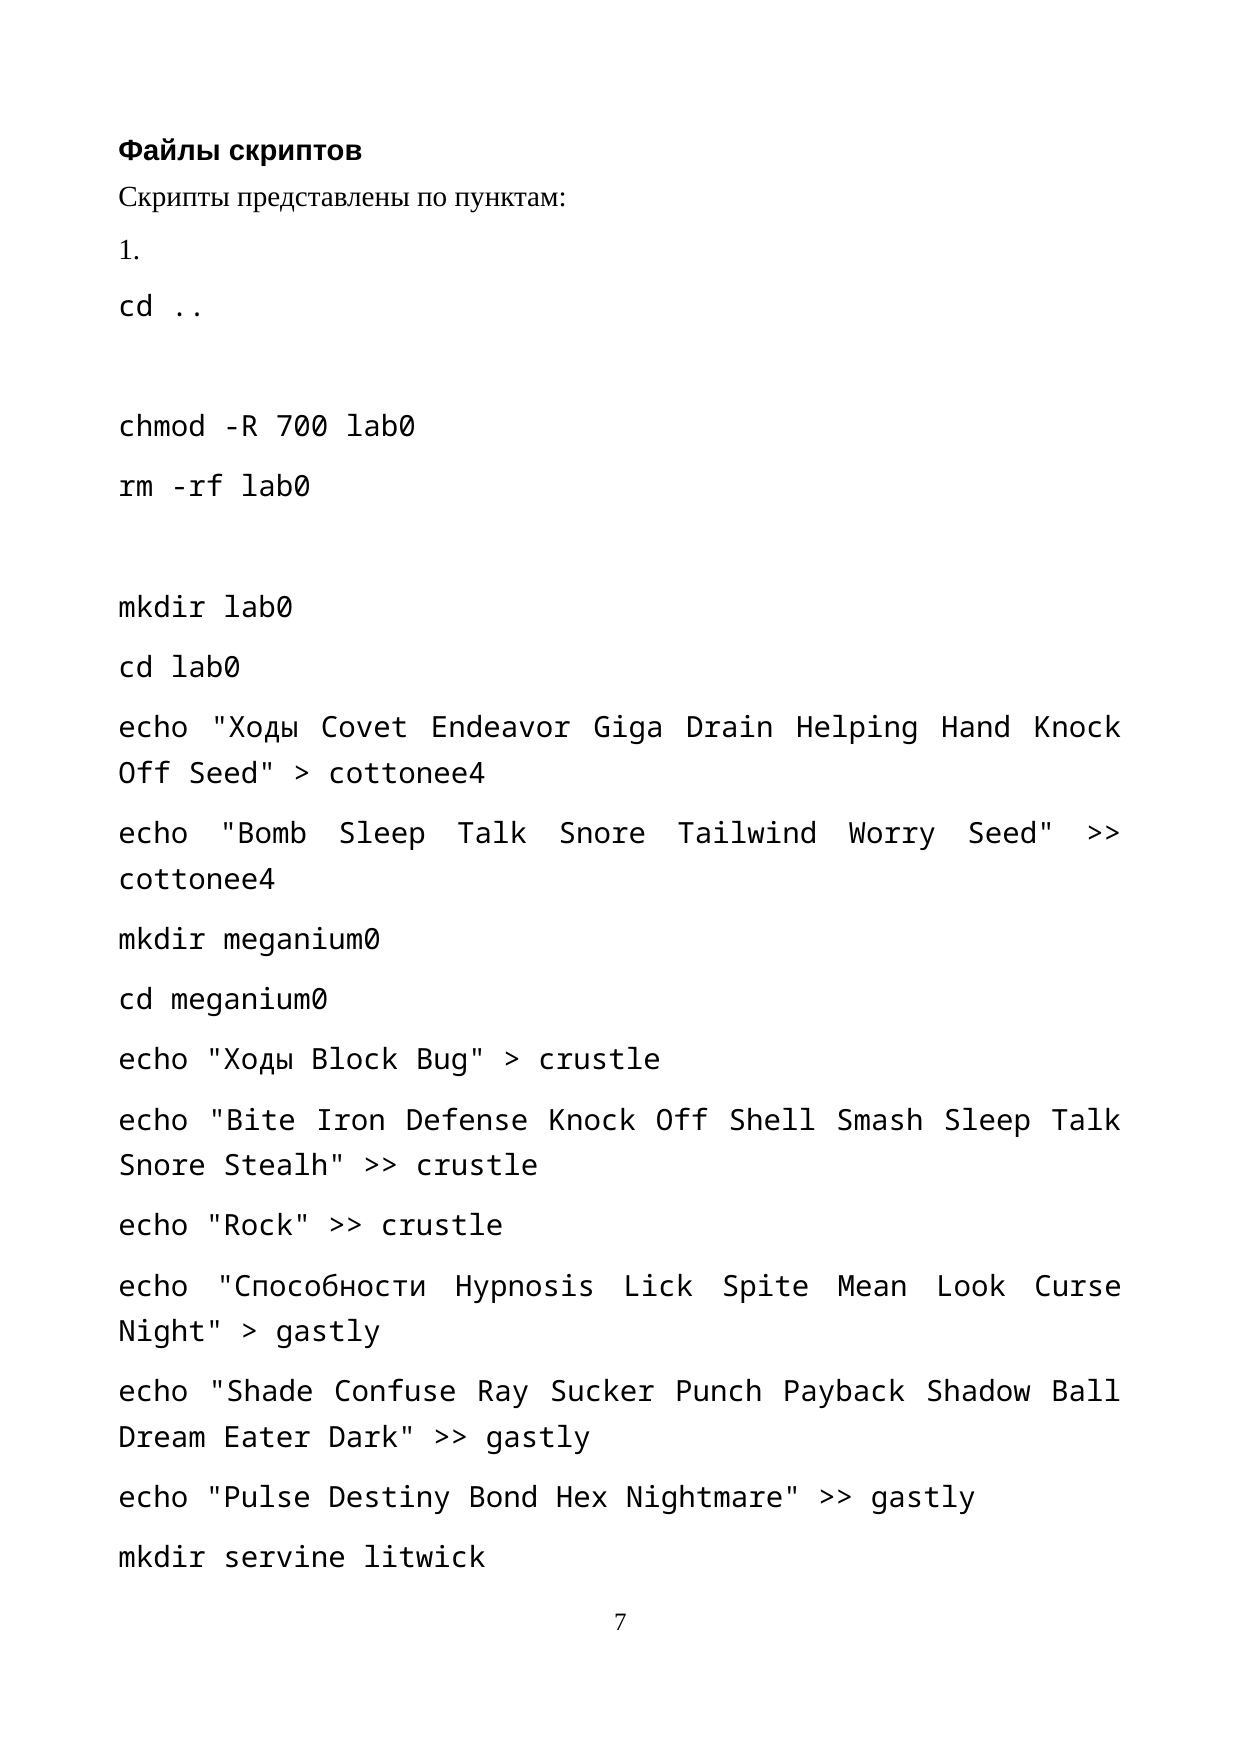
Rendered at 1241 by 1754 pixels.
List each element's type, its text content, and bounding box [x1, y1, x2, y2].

text cd .. [118, 285, 1122, 325]
text echo "Bomb Sleep Talk Snore Tailwind Worry Seed" >> cottonee4 [118, 812, 1122, 898]
text 1. [118, 232, 1122, 265]
text echo "Ходы Block Bug" > crustle [118, 1038, 1122, 1078]
text mkdir lab0 [118, 586, 1122, 626]
text mkdir servine litwick [118, 1537, 1122, 1576]
text echo "Способности Hypnosis Lick Spite Mean Look Curse Night" > gastly [118, 1265, 1122, 1350]
text cd lab0 [118, 646, 1122, 686]
text echo "Shade Confuse Ray Sucker Punch Payback Shadow Ball Dream Eater Dark" >> gastly [118, 1371, 1122, 1456]
text echo "Rock" >> crustle [118, 1204, 1122, 1244]
text cd meganium0 [118, 978, 1122, 1018]
text chmod -R 700 lab0 [118, 405, 1122, 445]
text echo "Ходы Covet Endeavor Giga Drain Helping Hand Knock Off Seed" > cottonee4 [118, 706, 1122, 792]
text mkdir meganium0 [118, 918, 1122, 958]
text Скрипты представлены по пунктам: [118, 179, 1122, 212]
text rm -rf lab0 [118, 466, 1122, 505]
text echo "Pulse Destiny Bond Hex Nightmare" >> gastly [118, 1476, 1122, 1516]
text echo "Bite Iron Defense Knock Off Shell Smash Sleep Talk Snore Stealh" >> crustle [118, 1099, 1122, 1184]
subtitle Файлы скриптов [118, 133, 1122, 166]
